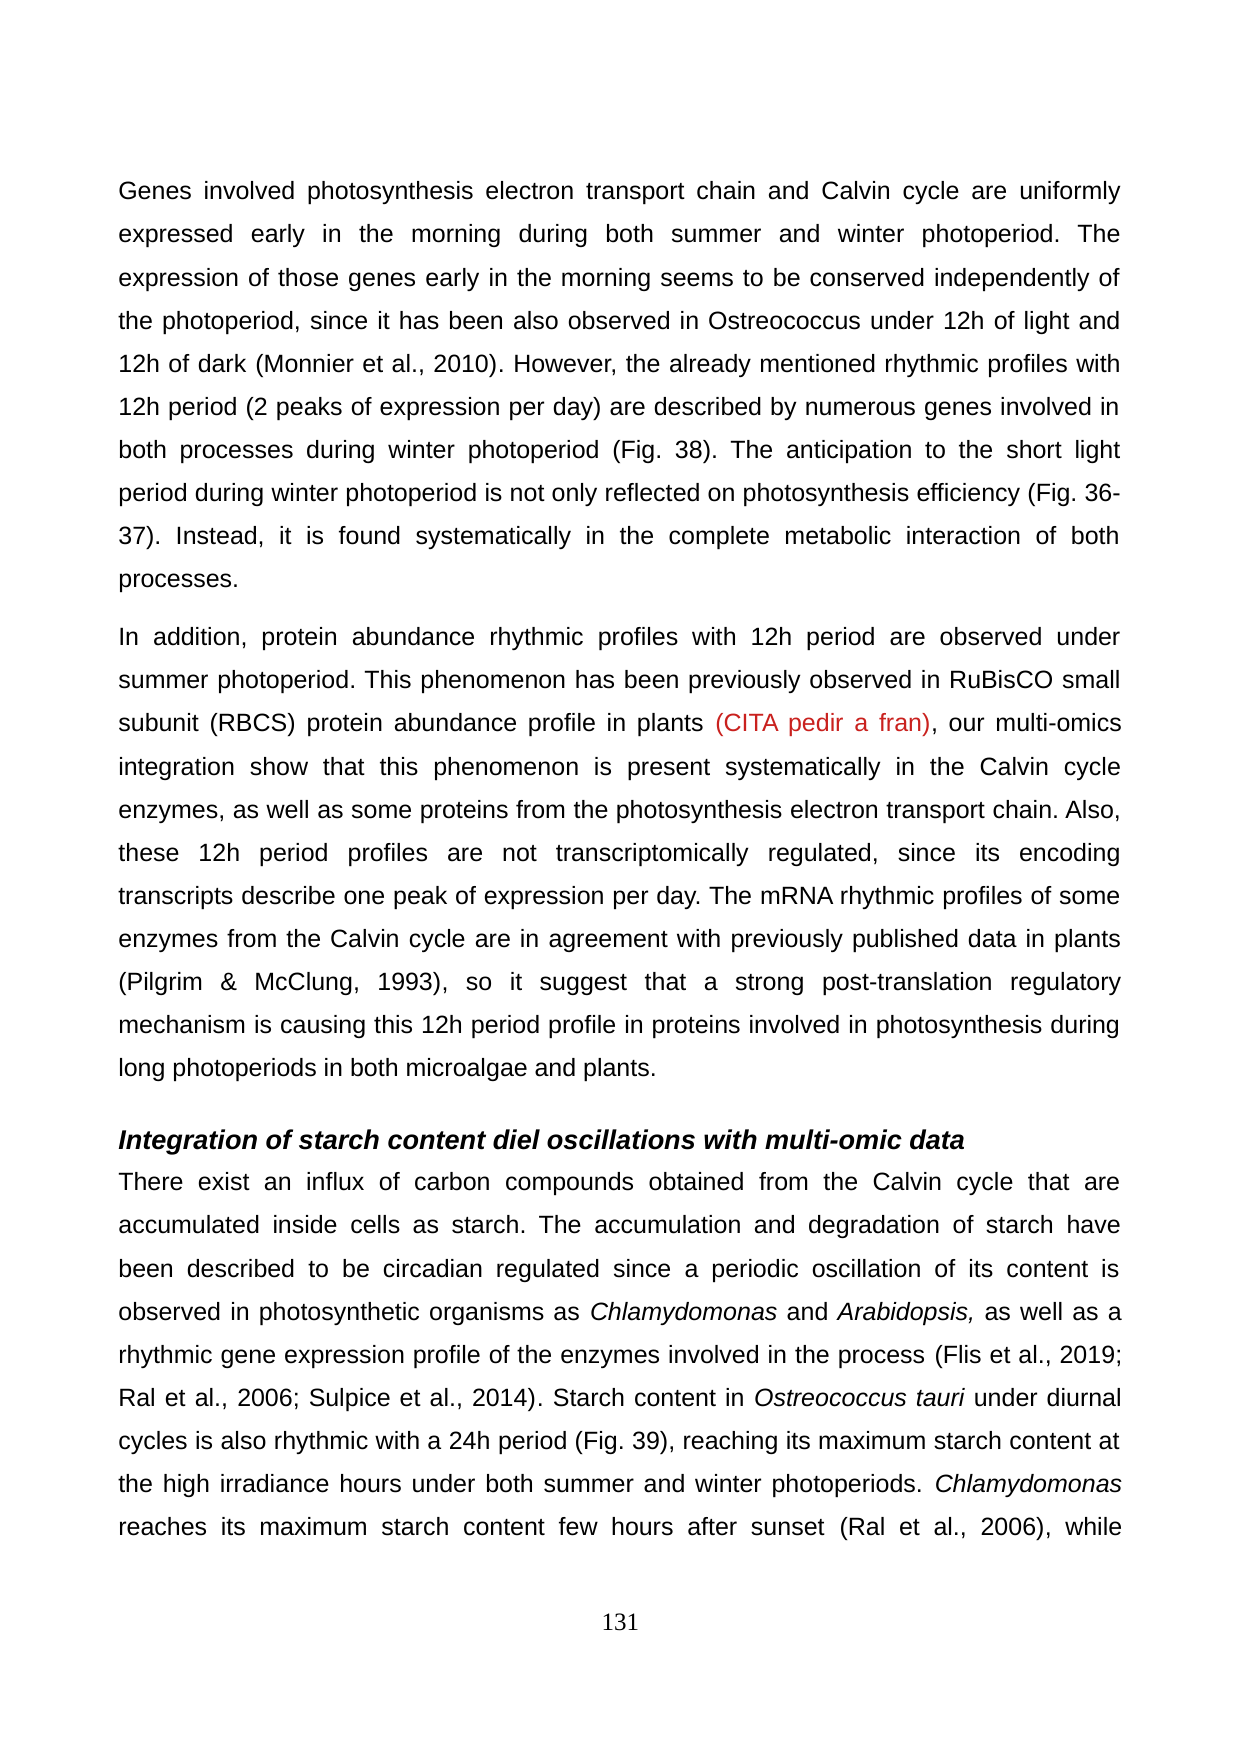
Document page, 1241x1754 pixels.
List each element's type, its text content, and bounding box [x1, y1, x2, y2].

text In addition, protein abundance rhythmic profiles with 12h period are observed under summer photoperiod. This phenomenon has been previously observed in RuBisCO small subunit (RBCS) protein abundance profile in plants (CITA pedir a fran), our multi-omics integration show that this phenomenon is present systematically in the Calvin cycle enzymes, as well as some proteins from the photosynthesis electron transport chain. Also, these 12h period profiles are not transcriptomically regulated, since its encoding transcripts describe one peak of expression per day. The mRNA rhythmic profiles of some enzymes from the Calvin cycle are in agreement with previously published data in plants (Pilgrim & McClung, 1993)⁠, so it suggest that a strong post-translation regulatory mechanism is causing this 12h period profile in proteins involved in photosynthesis during long photoperiods in both microalgae and plants. [118, 622, 1122, 1082]
text Genes involved photosynthesis electron transport chain and Calvin cycle are uniformly expressed early in the morning during both summer and winter photoperiod. The expression of those genes early in the morning seems to be conserved independently of the photoperiod, since it has been also observed in Ostreococcus under 12h of light and 12h of dark (Monnier et al., 2010)⁠. However, the already mentioned rhythmic profiles with 12h period (2 peaks of expression per day) are described by numerous genes involved in both processes during winter photoperiod (Fig. 38). The anticipation to the short light period during winter photoperiod is not only reflected on photosynthesis efficiency (Fig. 36-37). Instead, it is found systematically in the complete metabolic interaction of both processes. [118, 176, 1122, 593]
subtitle Integration of starch content diel oscillations with multi-omic data [118, 1124, 1122, 1155]
text There exist an influx of carbon compounds obtained from the Calvin cycle that are accumulated inside cells as starch. The accumulation and degradation of starch have been described to be circadian regulated since a periodic oscillation of its content is observed in photosynthetic organisms as Chlamydomonas and Arabidopsis, as well as a rhythmic gene expression profile of the enzymes involved in the process (Flis et al., 2019; Ral et al., 2006; Sulpice et al., 2014)⁠. Starch content in Ostreococcus tauri under diurnal cycles is also rhythmic with a 24h period (Fig. 39), reaching its maximum starch content at the high irradiance hours under both summer and winter photoperiods. Chlamydomonas reaches its maximum starch content few hours after sunset (Ral et al., 2006)⁠, while [118, 1167, 1122, 1541]
